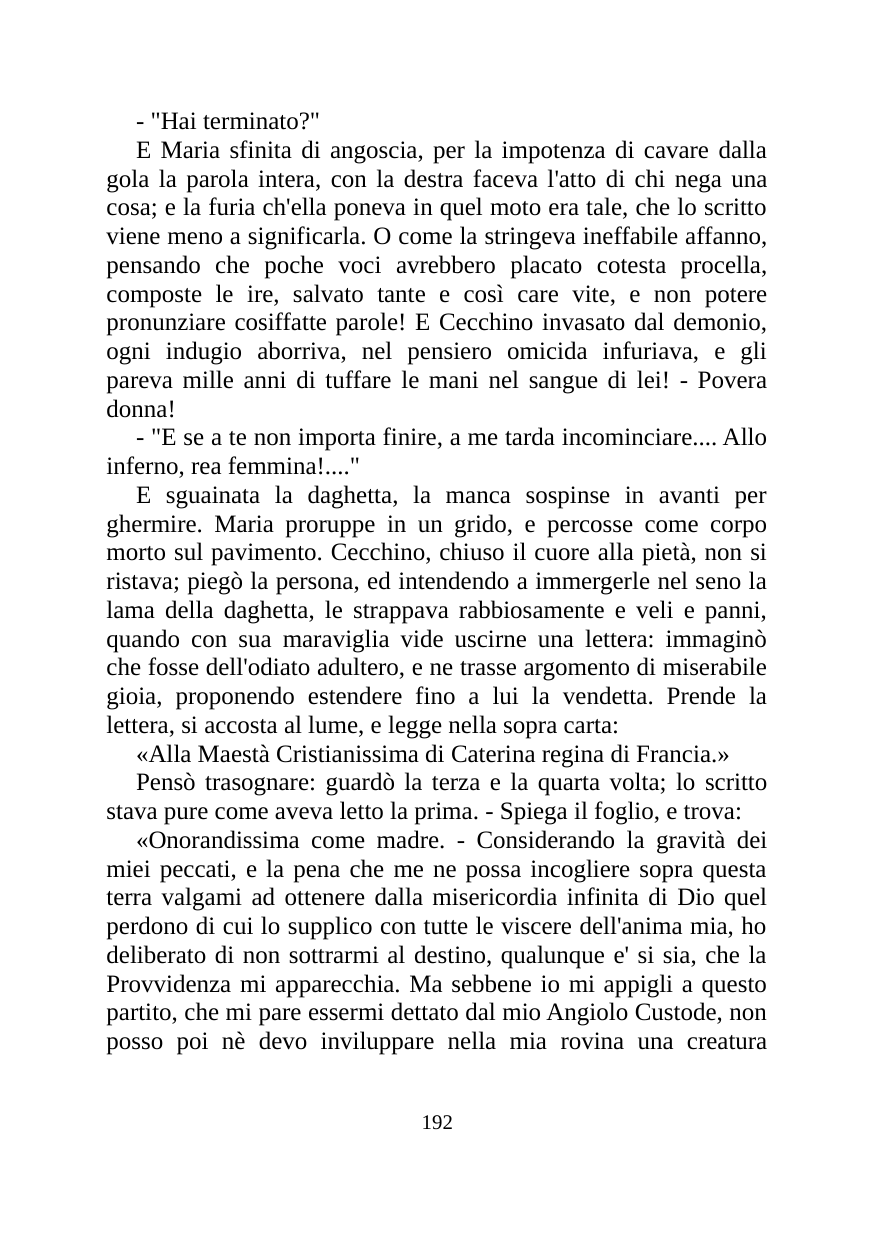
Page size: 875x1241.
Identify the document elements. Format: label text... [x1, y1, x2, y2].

text E sguainata la daghetta, la manca sospinse in avanti per ghermire. Maria proruppe in un grido, e percosse come corpo morto sul pavimento. Cecchino, chiuso il cuore alla pietà, non si ristava; piegò la persona, ed intendendo a immergerle nel seno la lama della daghetta, le strappava rabbiosamente e veli e panni, quando con sua maraviglia vide uscirne una lettera: immaginò che fosse dell'odiato adultero, e ne trasse argomento di miserabile gioia, proponendo estendere fino a lui la vendetta. Prende la lettera, si accosta al lume, e legge nella sopra carta: [106, 480, 768, 739]
text E Maria sfinita di angoscia, per la impotenza di cavare dalla gola la parola intera, con la destra faceva l'atto di chi nega una cosa; e la furia ch'ella poneva in quel moto era tale, che lo scritto viene meno a significarla. O come la stringeva ineffabile affanno, pensando che poche voci avrebbero placato cotesta procella, composte le ire, salvato tante e così care vite, e non potere pronunziare cosiffatte parole! E Cecchino invasato dal demonio, ogni indugio aborriva, nel pensiero omicida infuriava, e gli pareva mille anni di tuffare le mani nel sangue di lei! - Povera donna! [106, 135, 768, 422]
text - "E se a te non importa finire, a me tarda incominciare.... Allo inferno, rea femmina!...." [106, 422, 768, 480]
text «Onorandissima come madre. - Considerando la gravità dei miei peccati, e la pena che me ne possa incogliere sopra questa terra valgami ad ottenere dalla misericordia infinita di Dio quel perdono di cui lo supplico con tutte le viscere dell'anima mia, ho deliberato di non sottrarmi al destino, qualunque e' si sia, che la Provvidenza mi apparecchia. Ma sebbene io mi appigli a questo partito, che mi pare essermi dettato dal mio Angiolo Custode, non posso poi nè devo inviluppare nella mia rovina una creatura [106, 825, 768, 1055]
text Pensò trasognare: guardò la terza e la quarta volta; lo scritto stava pure come aveva letto la prima. - Spiega il foglio, e trova: [106, 767, 768, 825]
text «Alla Maestà Cristianissima di Caterina regina di Francia.» [106, 739, 768, 767]
text - "Hai terminato?" [106, 106, 768, 135]
